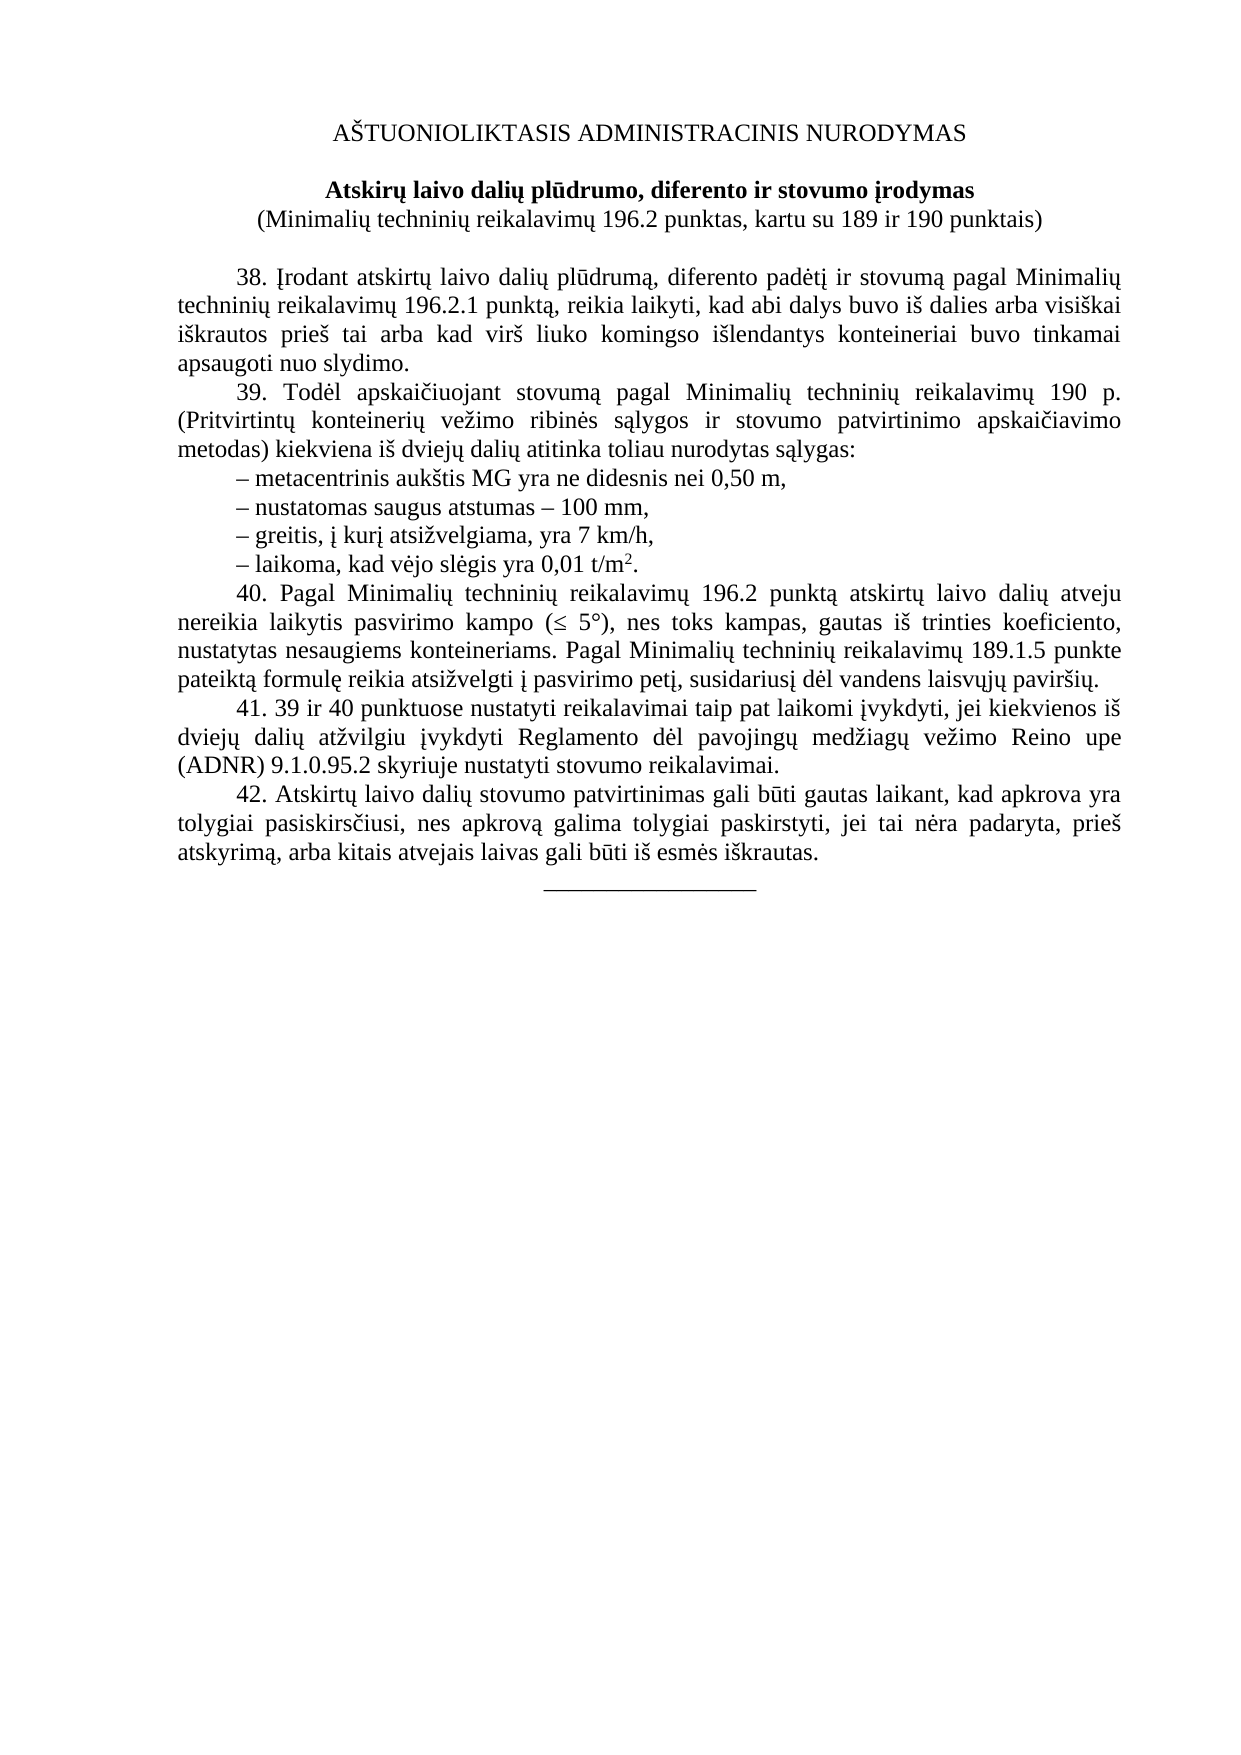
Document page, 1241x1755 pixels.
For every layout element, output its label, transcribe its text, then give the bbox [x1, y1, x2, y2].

text – laikoma, kad vėjo slėgis yra 0,01 t/m2. [177, 549, 1122, 578]
text 39. Todėl apskaičiuojant stovumą pagal Minimalių techninių reikalavimų 190 p. (Pritvirtintų konteinerių vežimo ribinės sąlygos ir stovumo patvirtinimo apskaičiavimo metodas) kiekviena iš dviejų dalių atitinka toliau nurodytas sąlygas: [177, 377, 1122, 463]
text 41. 39 ir 40 punktuose nustatyti reikalavimai taip pat laikomi įvykdyti, jei kiekvienos iš dviejų dalių atžvilgiu įvykdyti Reglamento dėl pavojingų medžiagų vežimo Reino upe (ADNR) 9.1.0.95.2 skyriuje nustatyti stovumo reikalavimai. [177, 693, 1122, 779]
text 38. Įrodant atskirtų laivo dalių plūdrumą, diferento padėtį ir stovumą pagal Minimalių techninių reikalavimų 196.2.1 punktą, reikia laikyti, kad abi dalys buvo iš dalies arba visiškai iškrautos prieš tai arba kad virš liuko komingso išlendantys konteineriai buvo tinkamai apsaugoti nuo slydimo. [177, 262, 1122, 377]
text AŠTUONIOLIKTASIS ADMINISTRACINIS NURODYMAS [177, 118, 1122, 147]
text _________________ [177, 866, 1122, 894]
text – metacentrinis aukštis MG yra ne didesnis nei 0,50 m, [177, 463, 1122, 492]
text 40. Pagal Minimalių techninių reikalavimų 196.2 punktą atskirtų laivo dalių atveju nereikia laikytis pasvirimo kampo (≤ 5°), nes toks kampas, gautas iš trinties koeficiento, nustatytas nesaugiems konteineriams. Pagal Minimalių techninių reikalavimų 189.1.5 punkte pateiktą formulę reikia atsižvelgti į pasvirimo petį, susidariusį dėl vandens laisvųjų paviršių. [177, 578, 1122, 693]
text Atskirų laivo dalių plūdrumo, diferento ir stovumo įrodymas [177, 176, 1122, 204]
text – nustatomas saugus atstumas – 100 mm, [177, 492, 1122, 521]
text (Minimalių techninių reikalavimų 196.2 punktas, kartu su 189 ir 190 punktais) [177, 204, 1122, 233]
text – greitis, į kurį atsižvelgiama, yra 7 km/h, [177, 521, 1122, 549]
text 42. Atskirtų laivo dalių stovumo patvirtinimas gali būti gautas laikant, kad apkrova yra tolygiai pasiskirsčiusi, nes apkrovą galima tolygiai paskirstyti, jei tai nėra padaryta, prieš atskyrimą, arba kitais atvejais laivas gali būti iš esmės iškrautas. [177, 779, 1122, 866]
